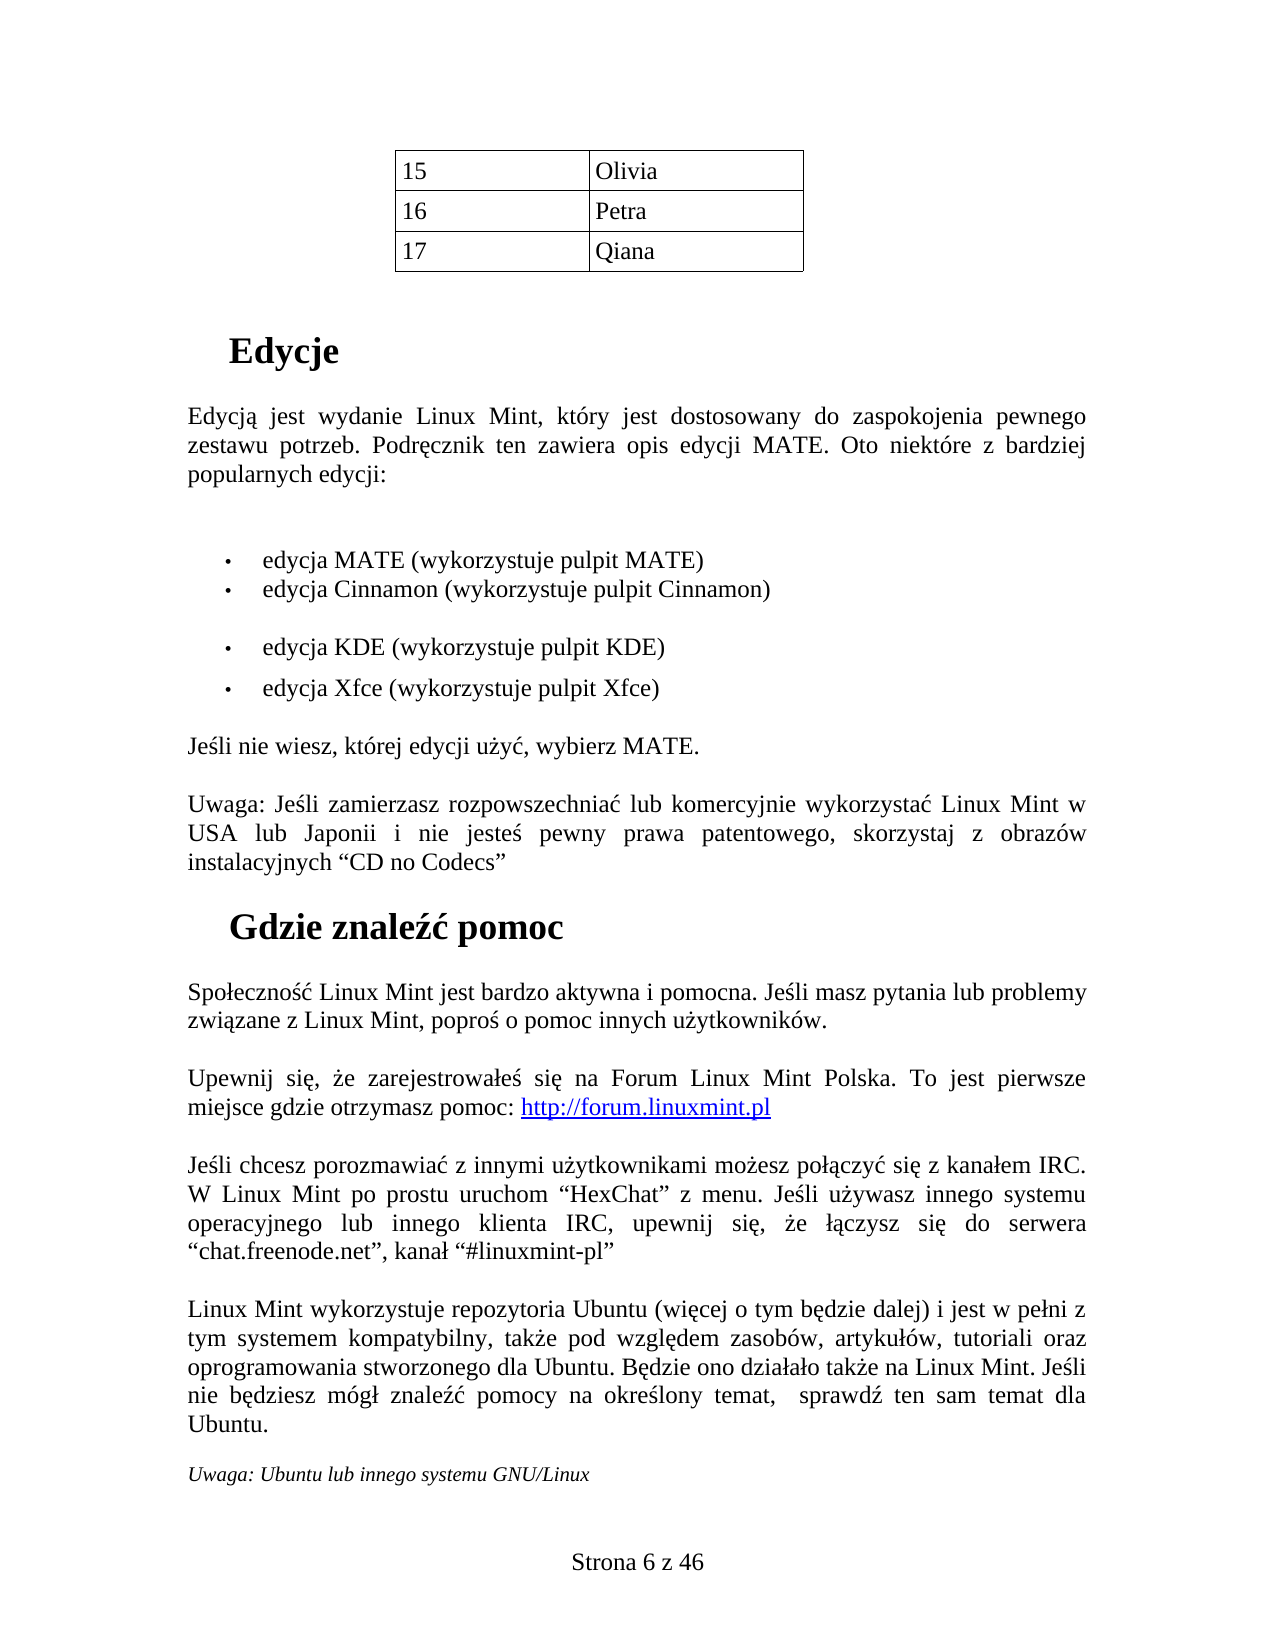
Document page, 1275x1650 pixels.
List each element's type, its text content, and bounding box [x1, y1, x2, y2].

table_cell 17 [396, 232, 589, 271]
table_cell Petra [590, 191, 803, 231]
text Upewnij się, że zarejestrowałeś się na Forum Linux Mint Polska. To jest pierwsze miejsce gdzie otrzymasz pomoc: http://forum.linuxmint.pl [187, 1063, 1087, 1121]
table_cell Qiana [590, 232, 803, 271]
text Społeczność Linux Mint jest bardzo aktywna i pomocna. Jeśli masz pytania lub problemy związane z Linux Mint, poproś o pomoc innych użytkowników. [187, 977, 1087, 1034]
text Uwaga: Jeśli zamierzasz rozpowszechniać lub komercyjnie wykorzystać Linux Mint w USA lub Japonii i nie jesteś pewny prawa patentowego, skorzystaj z obrazów instalacyjnych “CD no Codecs” [187, 789, 1087, 875]
table_cell Olivia [590, 151, 803, 190]
list edycja MATE (wykorzystuje pulpit MATE) [225, 545, 1087, 574]
text Uwaga: Ubuntu lub innego systemu GNU/Linux [187, 1462, 1087, 1486]
text Linux Mint wykorzystuje repozytoria Ubuntu (więcej o tym będzie dalej) i jest w pełni z tym systemem kompatybilny, także pod względem zasobów, artykułów, tutoriali oraz oprogramowania stworzonego dla Ubuntu. Będzie ono działało także na Linux Mint. Jeśli nie będziesz mógł znaleźć pomocy na określony temat, sprawdź ten sam temat dla Ubuntu. [187, 1294, 1087, 1438]
list edycja Cinnamon (wykorzystuje pulpit Cinnamon) [225, 574, 1087, 603]
table_cell 16 [396, 191, 589, 231]
text Edycją jest wydanie Linux Mint, który jest dostosowany do zaspokojenia pewnego zestawu potrzeb. Podręcznik ten zawiera opis edycji MATE. Oto niektóre z bardziej popularnych edycji: [187, 401, 1087, 487]
table_cell 15 [396, 151, 589, 190]
text Jeśli chcesz porozmawiać z innymi użytkownikami możesz połączyć się z kanałem IRC. W Linux Mint po prostu uruchom “HexChat” z menu. Jeśli używasz innego systemu operacyjnego lub innego klienta IRC, upewnij się, że łączysz się do serwera “chat.freenode.net”, kanał “#linuxmint-pl” [187, 1150, 1087, 1265]
text Jeśli nie wiesz, której edycji użyć, wybierz MATE. [187, 731, 1087, 760]
subtitle Edycje [187, 329, 1087, 372]
list edycja Xfce (wykorzystuje pulpit Xfce) [225, 673, 1087, 702]
subtitle Gdzie znaleźć pomoc [187, 904, 1087, 948]
